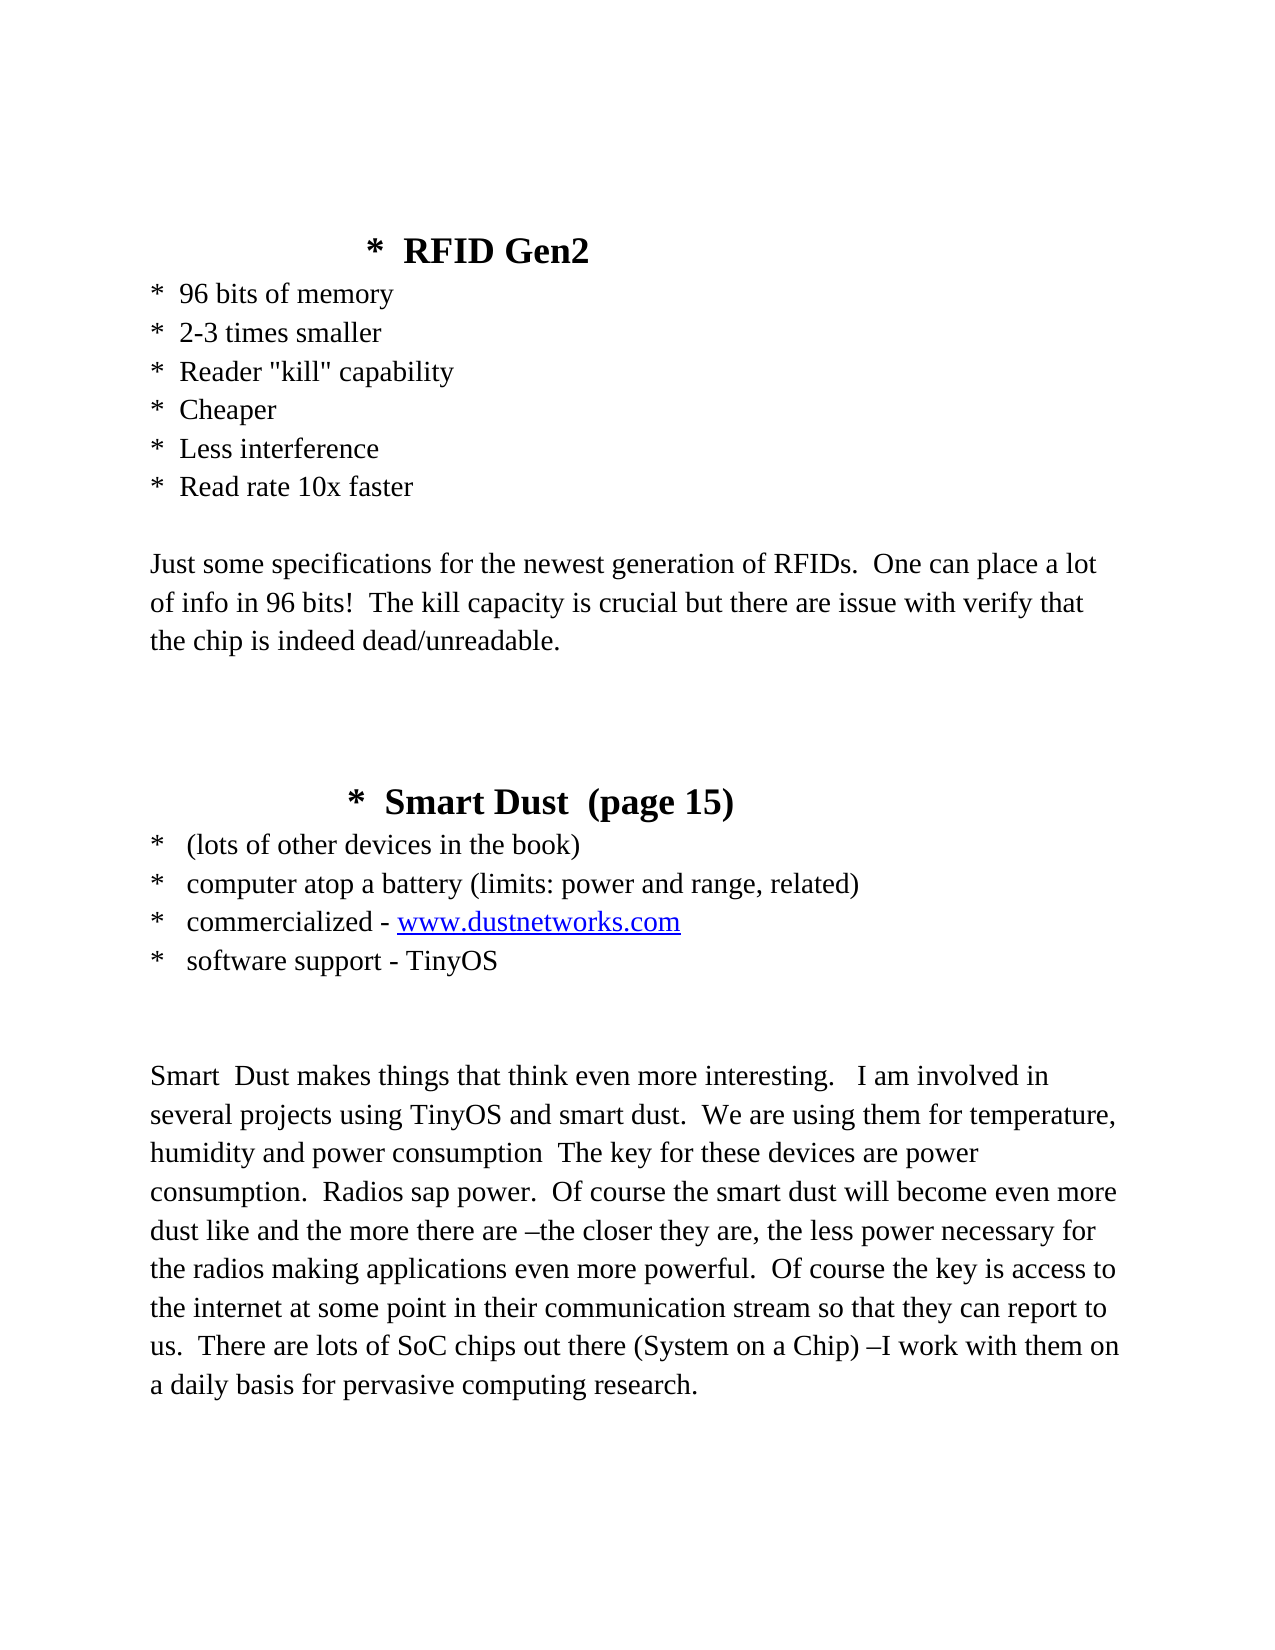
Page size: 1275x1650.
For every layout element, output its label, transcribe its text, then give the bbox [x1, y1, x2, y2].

text * RFID Gen2 * 96 bits of memory * 2-3 times smaller * Reader "kill" capability * Cheaper * Less interference * Read rate 10x faster Just some specifications for the newest generation of RFIDs. One can place a lot of info in 96 bits! The kill capacity is crucial but there are issue with verify that the chip is indeed dead/unreadable. * Smart Dust (page 15) * (lots of other devices in the book) * computer atop a battery (limits: power and range, related) * commercialized - www.dustnetworks.com * software support - TinyOS Smart Dust makes things that think even more interesting. I am involved in several projects using TinyOS and smart dust. We are using them for temperature, humidity and power consumption The key for these devices are power consumption. Radios sap power. Of course the smart dust will become even more dust like and the more there are –the closer they are, the less power necessary for the radios making applications even more powerful. Of course the key is access to the internet at some point in their communication stream so that they can report to us. There are lots of SoC chips out there (System on a Chip) –I work with them on a daily basis for pervasive computing research. [150, 150, 1125, 1477]
